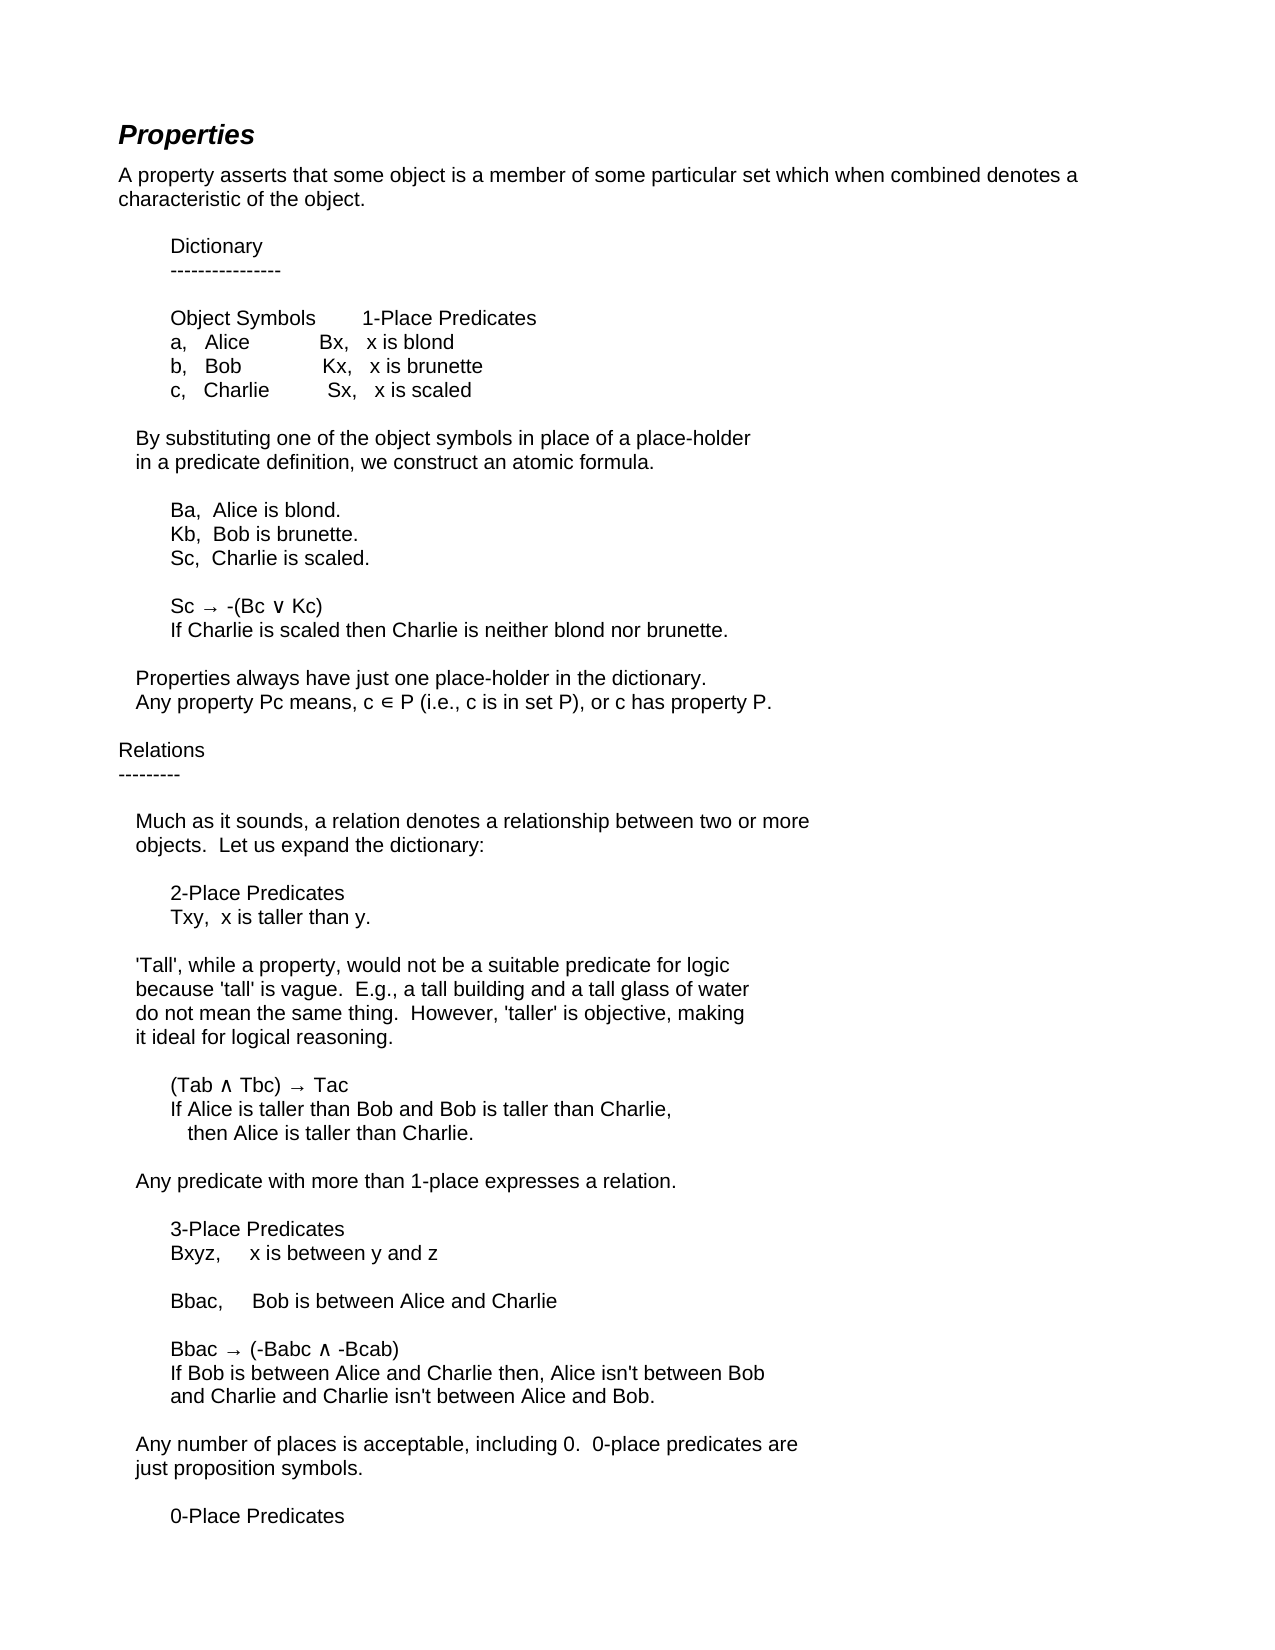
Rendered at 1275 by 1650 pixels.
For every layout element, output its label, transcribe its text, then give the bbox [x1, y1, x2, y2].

text 'Tall', while a property, would not be a suitable predicate for logic [118, 953, 1157, 977]
text Object Symbols 1-Place Predicates [118, 306, 1157, 330]
text Dictionary [118, 234, 1157, 258]
text Any property Pc means, c ∊ P (i.e., c is in set P), or c has property P. [118, 689, 1157, 713]
text a, Alice Bx, x is blond [118, 330, 1157, 354]
text in a predicate definition, we construct an atomic formula. [118, 450, 1157, 474]
text 0-Place Predicates [118, 1504, 1157, 1528]
text Bbac, Bob is between Alice and Charlie [118, 1288, 1157, 1312]
text because 'tall' is vague. E.g., a tall building and a tall glass of water [118, 977, 1157, 1001]
text do not mean the same thing. However, 'taller' is objective, making [118, 1001, 1157, 1025]
text If Charlie is scaled then Charlie is neither blond nor brunette. [118, 618, 1157, 642]
text By substituting one of the object symbols in place of a place-holder [118, 426, 1157, 450]
text Txy, x is taller than y. [118, 905, 1157, 929]
text Ba, Alice is blond. [118, 498, 1157, 522]
text A property asserts that some object is a member of some particular set which when combined denotes a characteristic of the object. [118, 162, 1157, 210]
text If Alice is taller than Bob and Bob is taller than Charlie, [118, 1097, 1157, 1121]
text --------- [118, 761, 1157, 785]
text it ideal for logical reasoning. [118, 1025, 1157, 1049]
text Any number of places is acceptable, including 0. 0-place predicates are [118, 1432, 1157, 1456]
text just proposition symbols. [118, 1456, 1157, 1480]
text If Bob is between Alice and Charlie then, Alice isn't between Bob [118, 1360, 1157, 1384]
text Properties always have just one place-holder in the dictionary. [118, 666, 1157, 689]
text Sc, Charlie is scaled. [118, 546, 1157, 570]
text Kb, Bob is brunette. [118, 522, 1157, 546]
subtitle Properties [118, 118, 1157, 150]
text c, Charlie Sx, x is scaled [118, 378, 1157, 402]
text Bbac → (-Babc ∧ -Bcab) [118, 1336, 1157, 1360]
text then Alice is taller than Charlie. [118, 1121, 1157, 1145]
text b, Bob Kx, x is brunette [118, 354, 1157, 378]
text Sc → -(Bc ∨ Kc) [118, 594, 1157, 618]
text 3-Place Predicates [118, 1217, 1157, 1241]
text Relations [118, 737, 1157, 761]
text Bxyz, x is between y and z [118, 1241, 1157, 1264]
text and Charlie and Charlie isn't between Alice and Bob. [118, 1384, 1157, 1408]
text 2-Place Predicates [118, 881, 1157, 905]
text objects. Let us expand the dictionary: [118, 833, 1157, 857]
text Any predicate with more than 1-place expresses a relation. [118, 1169, 1157, 1193]
text (Tab ∧ Tbc) → Tac [118, 1073, 1157, 1097]
text ---------------- [118, 258, 1157, 282]
text Much as it sounds, a relation denotes a relationship between two or more [118, 809, 1157, 833]
